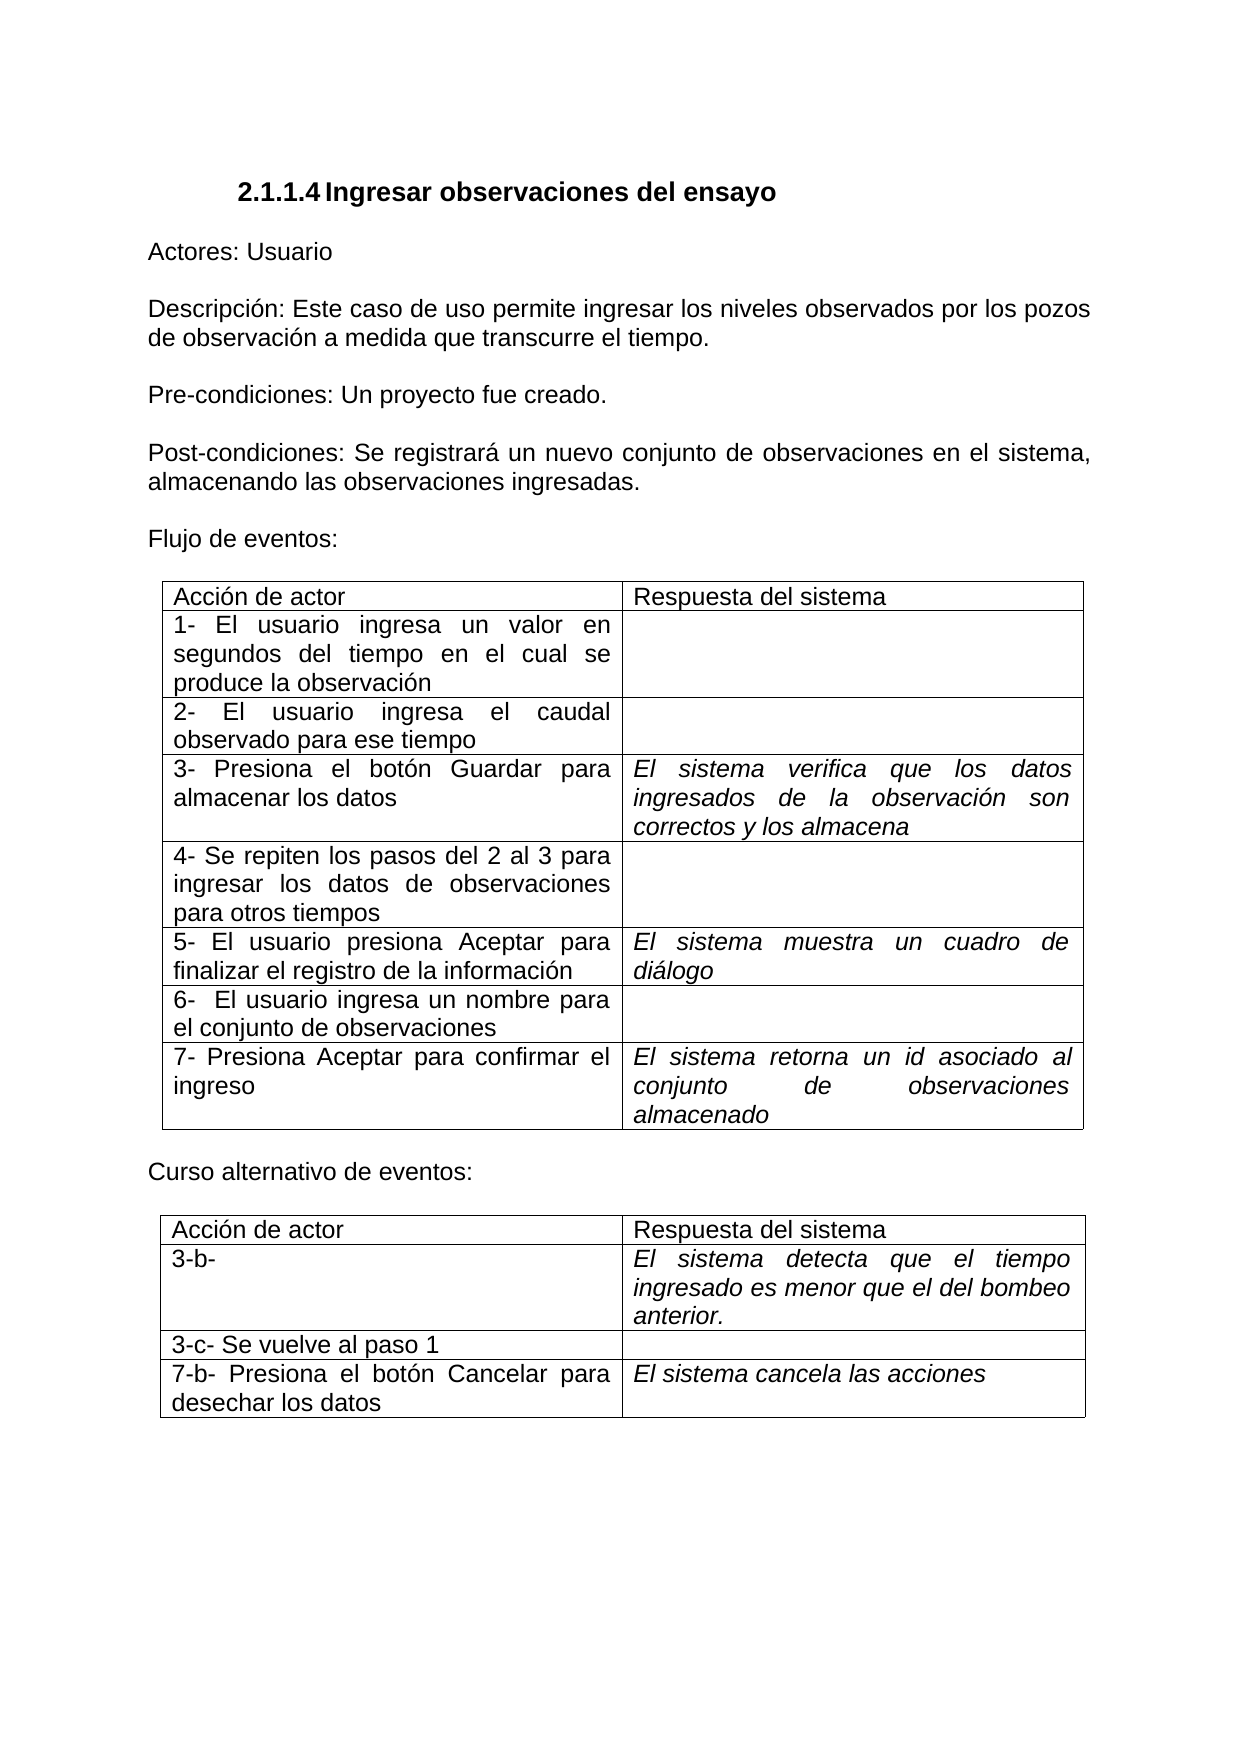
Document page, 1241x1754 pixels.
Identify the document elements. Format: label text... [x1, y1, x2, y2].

table_cell [623, 986, 1083, 1042]
text Actores: Usuario [148, 236, 1092, 265]
text Descripción: Este caso de uso permite ingresar los niveles observados por los pozos de observación a medida que transcurre el tiempo. [148, 294, 1092, 351]
table_cell 3-c- Se vuelve al paso 1 [161, 1331, 622, 1359]
table_cell 1- El usuario ingresa un valor en segundos del tiempo en el cual se produce la observación [163, 611, 622, 697]
table_cell 7- Presiona Aceptar para confirmar el ingreso [163, 1043, 622, 1128]
table_cell El sistema detecta que el tiempo ingresado es menor que el del bombeo anterior. [623, 1245, 1085, 1330]
table_cell 6- El usuario ingresa un nombre para el conjunto de observaciones [163, 986, 622, 1042]
table_cell El sistema verifica que los datos ingresados de la observación son correctos y los almacena [623, 755, 1083, 841]
table_cell [623, 1331, 1085, 1359]
text Post-condiciones: Se registrará un nuevo conjunto de observaciones en el sistema, almacenando las observaciones ingresadas. [148, 438, 1092, 495]
table_cell 3-b- [161, 1245, 622, 1330]
text Flujo de eventos: [148, 524, 1092, 553]
table_cell El sistema cancela las acciones [623, 1360, 1085, 1417]
table_cell 2- El usuario ingresa el caudal observado para ese tiempo [163, 698, 622, 754]
table_cell El sistema retorna un id asociado al conjunto de observaciones almacenado [623, 1043, 1083, 1128]
table_cell El sistema muestra un cuadro de diálogo [623, 928, 1083, 984]
table_header Respuesta del sistema [623, 582, 1083, 610]
table_header Acción de actor [161, 1216, 622, 1244]
table_header Acción de actor [163, 582, 622, 610]
subtitle Ingresar observaciones del ensayo [237, 176, 1092, 208]
table_cell 5- El usuario presiona Aceptar para finalizar el registro de la información [163, 928, 622, 984]
table_cell 4- Se repiten los pasos del 2 al 3 para ingresar los datos de observaciones para otros tiempos [163, 842, 622, 927]
table_cell 3- Presiona el botón Guardar para almacenar los datos [163, 755, 622, 841]
text Curso alternativo de eventos: [148, 1157, 1092, 1186]
table_cell [623, 842, 1083, 927]
text Pre-condiciones: Un proyecto fue creado. [148, 380, 1092, 409]
table_cell 7-b- Presiona el botón Cancelar para desechar los datos [161, 1360, 622, 1417]
table_header Respuesta del sistema [623, 1216, 1085, 1244]
table_cell [623, 698, 1083, 754]
table_cell [623, 611, 1083, 697]
